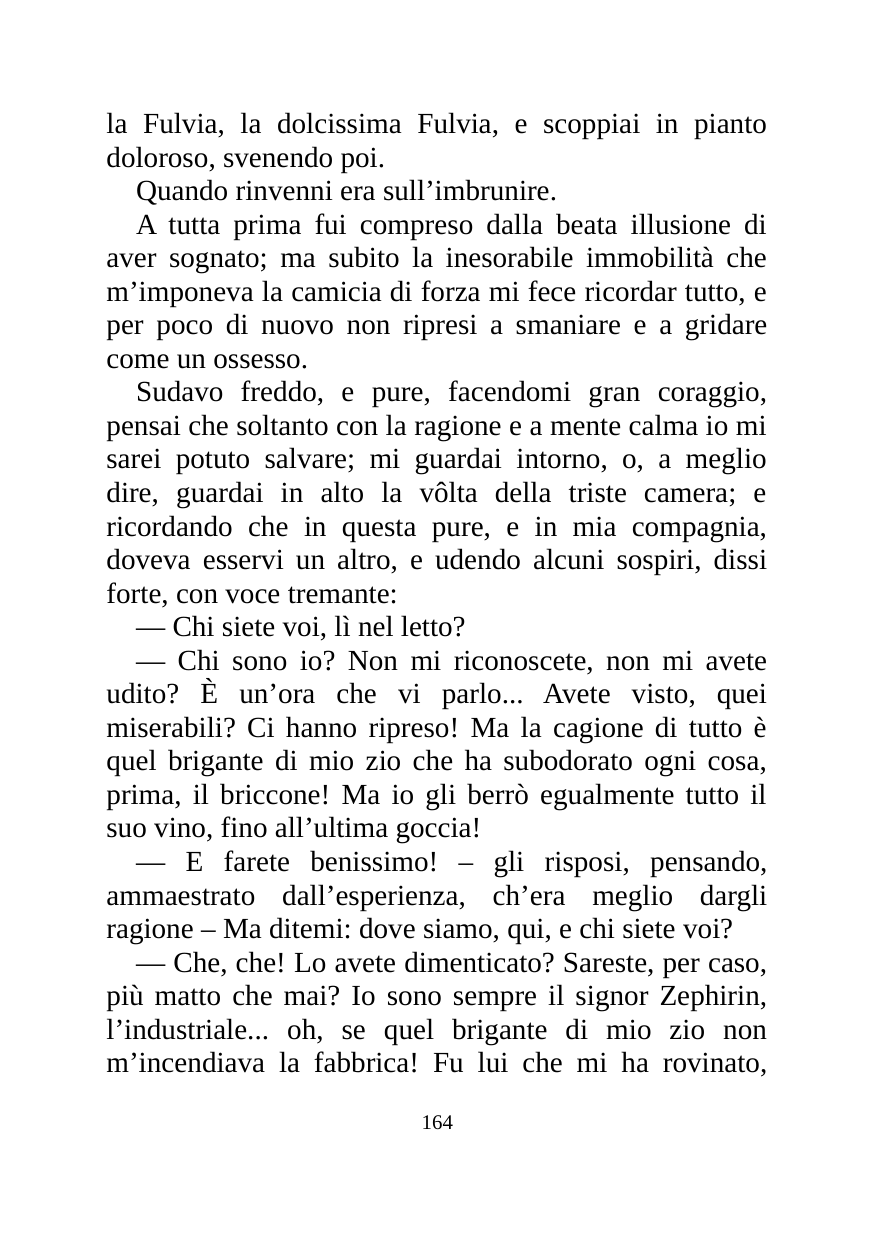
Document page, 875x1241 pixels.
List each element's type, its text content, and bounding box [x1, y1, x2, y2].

text — E farete benissimo! – gli risposi, pensando, ammaestrato dall’esperienza, ch’era meglio dargli ragione – Ma ditemi: dove siamo, qui, e chi siete voi? [106, 844, 768, 945]
text A tutta prima fui compreso dalla beata illusione di aver sognato; ma subito la inesorabile immobilità che m’imponeva la camicia di forza mi fece ricordar tutto, e per poco di nuovo non ripresi a smaniare e a gridare come un ossesso. [106, 207, 768, 374]
text — Che, che! Lo avete dimenticato? Sareste, per caso, più matto che mai? Io sono sempre il signor Zephirin, l’industriale... oh, se quel brigante di mio zio non m’incendiava la fabbrica! Fu lui che mi ha rovinato, [106, 945, 768, 1079]
text — Chi sono io? Non mi riconoscete, non mi avete udito? È un’ora che vi parlo... Avete visto, quei miserabili? Ci hanno ripreso! Ma la cagione di tutto è quel brigante di mio zio che ha subodorato ogni cosa, prima, il briccone! Ma io gli berrò egualmente tutto il suo vino, fino all’ultima goccia! [106, 643, 768, 844]
text Quando rinvenni era sull’imbrunire. [106, 173, 768, 207]
text la Fulvia, la dolcissima Fulvia, e scoppiai in pianto doloroso, svenendo poi. [106, 106, 768, 173]
text — Chi siete voi, lì nel letto? [106, 609, 768, 643]
text Sudavo freddo, e pure, facendomi gran coraggio, pensai che soltanto con la ragione e a mente calma io mi sarei potuto salvare; mi guardai intorno, o, a meglio dire, guardai in alto la vôlta della triste camera; e ricordando che in questa pure, e in mia compagnia, doveva esservi un altro, e udendo alcuni sospiri, dissi forte, con voce tremante: [106, 374, 768, 609]
